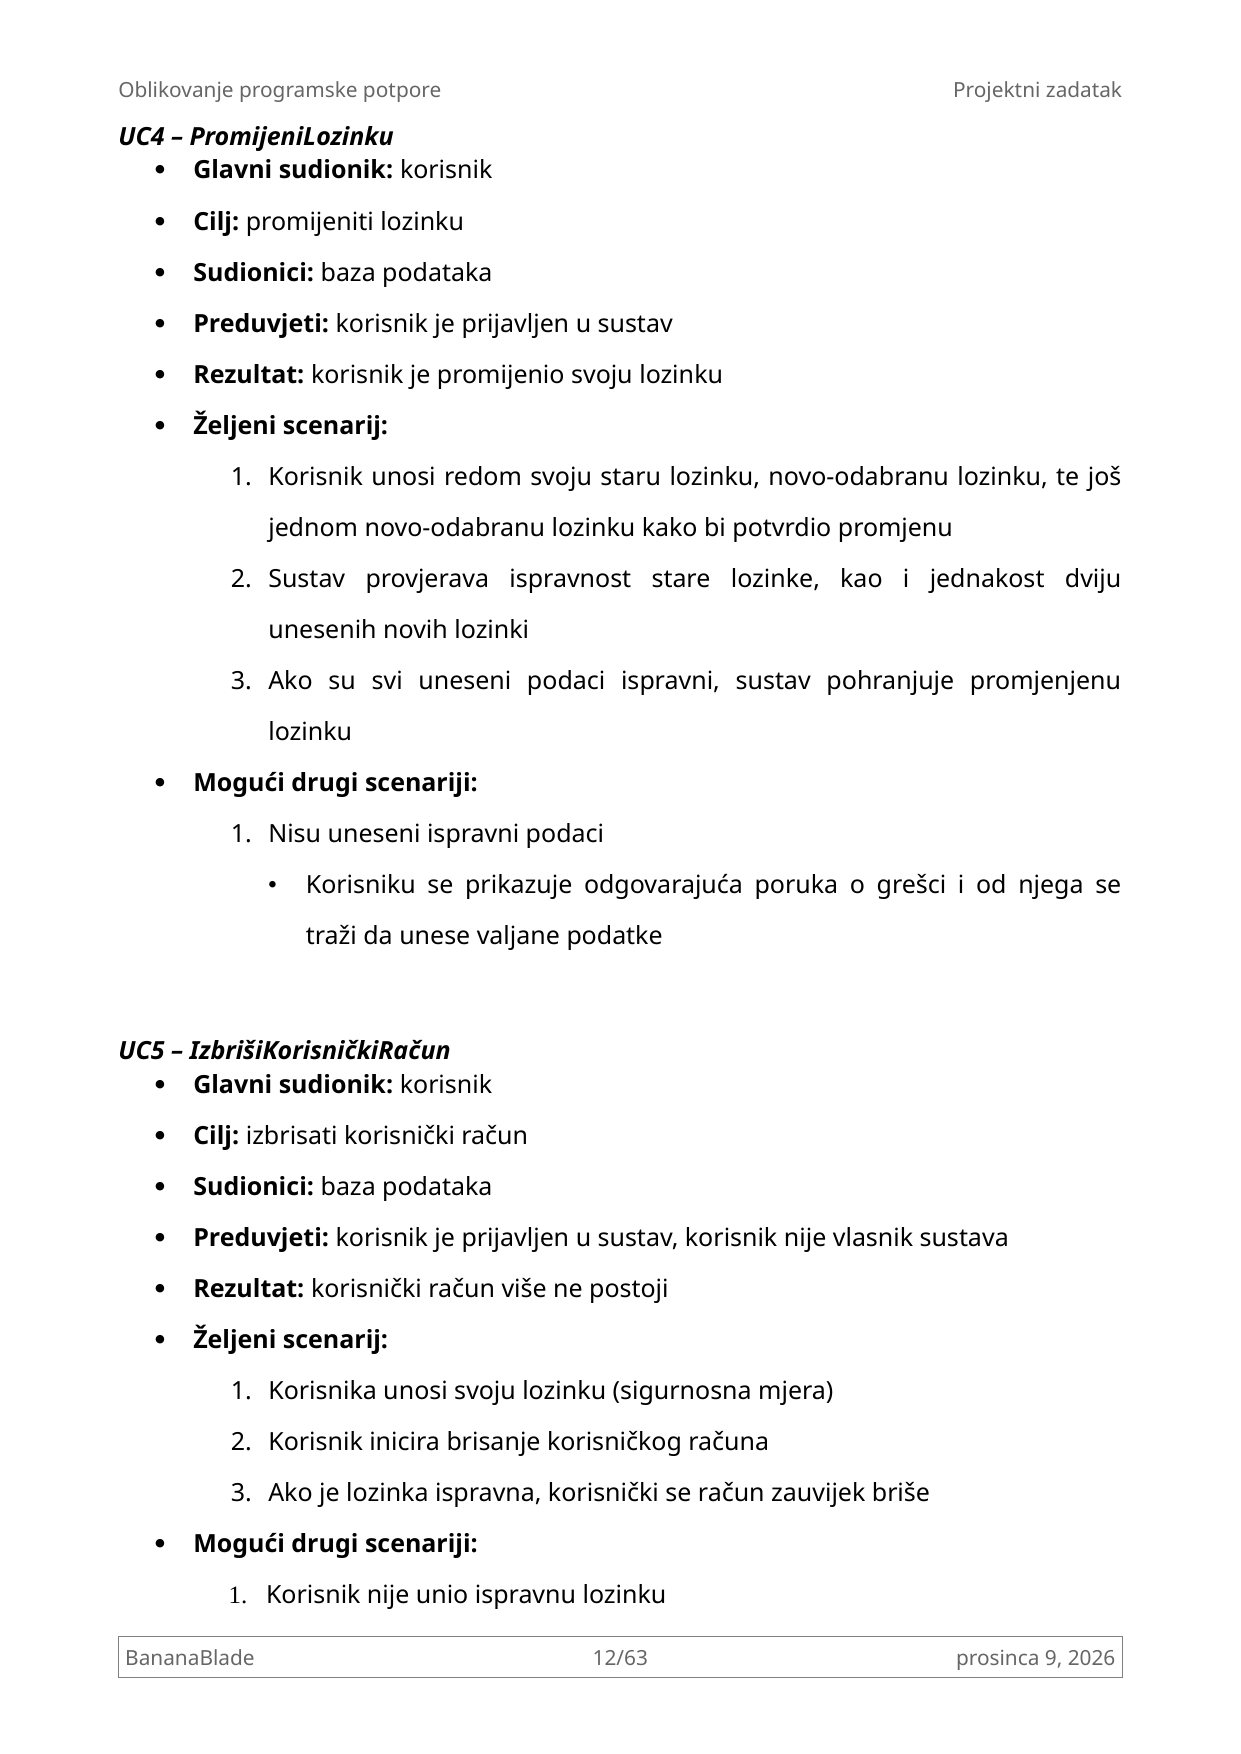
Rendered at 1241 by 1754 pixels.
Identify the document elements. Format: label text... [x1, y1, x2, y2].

list Rezultat: korisnički račun više ne postoji [156, 1271, 1122, 1305]
list Sudionici: baza podataka [156, 1168, 1122, 1203]
list Ako su svi uneseni podaci ispravni, sustav pohranjuje promjenjenu lozinku [231, 663, 1122, 748]
list Korisnik unosi redom svoju staru lozinku, novo-odabranu lozinku, te još jednom novo-odabranu lozinku kako bi potvrdio promjenu [231, 458, 1122, 543]
list Glavni sudionik: korisnik [156, 1066, 1122, 1101]
list Sudionici: baza podataka [156, 254, 1122, 288]
list Korisnik nije unio ispravnu lozinku [228, 1577, 1122, 1611]
list Željeni scenarij: [156, 1322, 1122, 1356]
list Mogući drugi scenariji: [156, 765, 1122, 799]
list Rezultat: korisnik je promijenio svoju lozinku [156, 356, 1122, 390]
subtitle UC5 – IzbrišiKorisničkiRačun [118, 1032, 1122, 1066]
list Ako je lozinka ispravna, korisnički se račun zauvijek briše [231, 1475, 1122, 1509]
list Korisnik inicira brisanje korisničkog računa [231, 1424, 1122, 1458]
list Željeni scenarij: [156, 407, 1122, 441]
list Mogući drugi scenariji: [156, 1526, 1122, 1560]
list Preduvjeti: korisnik je prijavljen u sustav [156, 305, 1122, 339]
list Korisnika unosi svoju lozinku (sigurnosna mjera) [231, 1373, 1122, 1407]
list Preduvjeti: korisnik je prijavljen u sustav, korisnik nije vlasnik sustava [156, 1219, 1122, 1254]
list Sustav provjerava ispravnost stare lozinke, kao i jednakost dviju unesenih novih lozinki [231, 561, 1122, 646]
list Korisniku se prikazuje odgovarajuća poruka o grešci i od njega se traži da unese valjane podatke [268, 867, 1122, 952]
list Cilj: promijeniti lozinku [156, 203, 1122, 237]
list Nisu uneseni ispravni podaci [231, 816, 1122, 850]
subtitle UC4 – PromijeniLozinku [118, 118, 1122, 152]
list Cilj: izbrisati korisnički račun [156, 1117, 1122, 1152]
list Glavni sudionik: korisnik [156, 152, 1122, 186]
